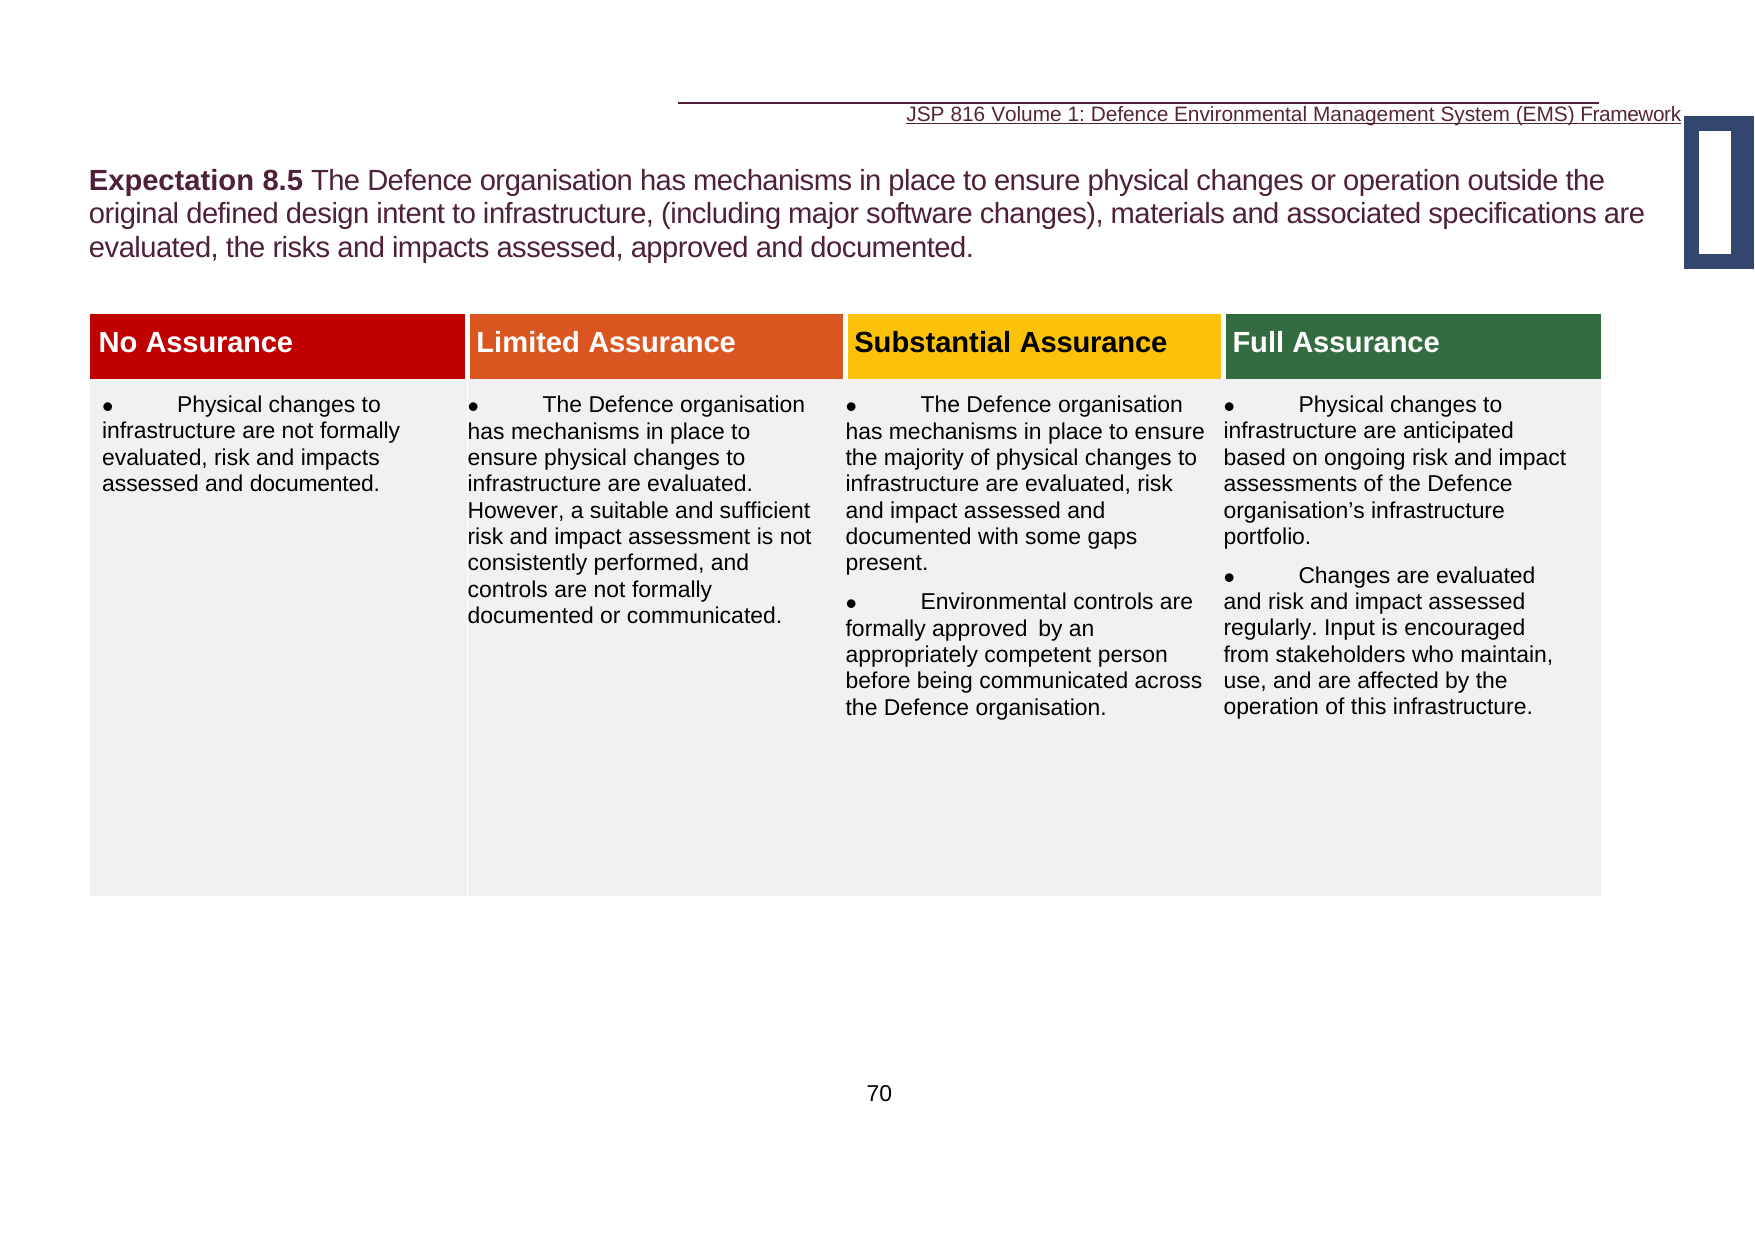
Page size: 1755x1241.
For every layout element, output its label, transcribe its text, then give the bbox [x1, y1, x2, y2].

table_cell Physical changes to infrastructure are anticipated based on ongoing risk and impact assessments of the Defence organisation’s infrastructure portfolio. Changes are evaluated and risk and impact assessed regularly. Input is encouraged from stakeholders who maintain, use, and are affected by the operation of this infrastructure. [1223, 379, 1601, 896]
text Expectation 8.5 The Defence organisation has mechanisms in place to ensure physical changes or operation outside the original defined design intent to infrastructure, (including major software changes), materials and associated specifications are evaluated, the risks and impacts assessed, approved and documented. [89, 163, 1681, 263]
table_header No Assurance [90, 314, 465, 379]
table_header Limited Assurance [470, 314, 843, 379]
table_cell The Defence organisation has mechanisms in place to ensure physical changes to infrastructure are evaluated. However, a suitable and sufficient risk and impact assessment is not consistently performed, and controls are not formally documented or communicated. [468, 379, 845, 896]
text Element 8 [1701, 133, 1731, 254]
table_header Physical changes to infrastructure are not formally evaluated, risk and impacts assessed and documented. [102, 379, 467, 833]
table_cell [90, 379, 467, 896]
table_header Full Assurance [1226, 314, 1601, 379]
table_header Substantial Assurance [848, 314, 1221, 379]
table_cell The Defence organisation has mechanisms in place to ensure the majority of physical changes to infrastructure are evaluated, risk and impact assessed and documented with some gaps present. Environmental controls are formally approved by an appropriately competent person before being communicated across the Defence organisation. [845, 379, 1223, 896]
